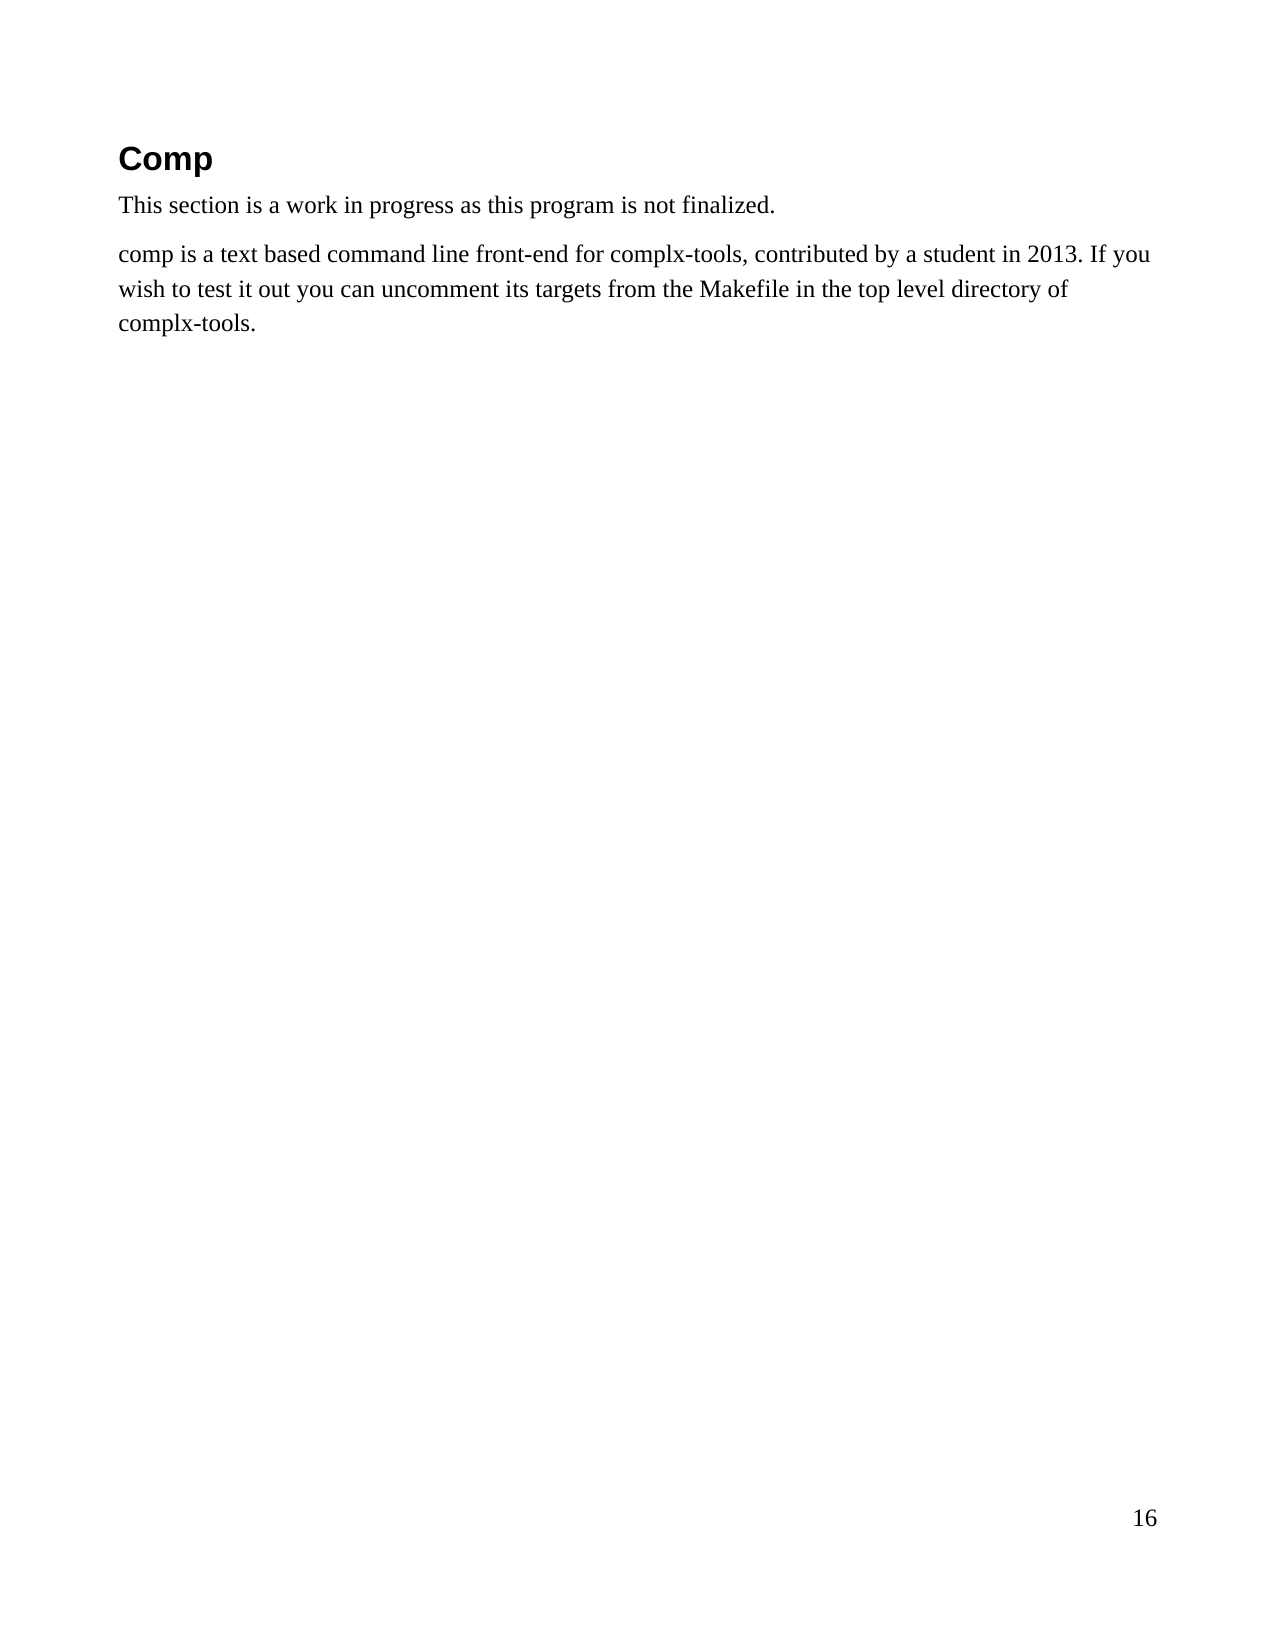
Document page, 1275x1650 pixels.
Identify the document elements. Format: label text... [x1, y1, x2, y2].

text This section is a work in progress as this program is not finalized. [118, 190, 1157, 219]
subtitle Comp [118, 139, 1157, 178]
text comp is a text based command line front-end for complx-tools, contributed by a student in 2013. If you wish to test it out you can uncomment its targets from the Makefile in the top level directory of complx-tools. [118, 239, 1157, 337]
